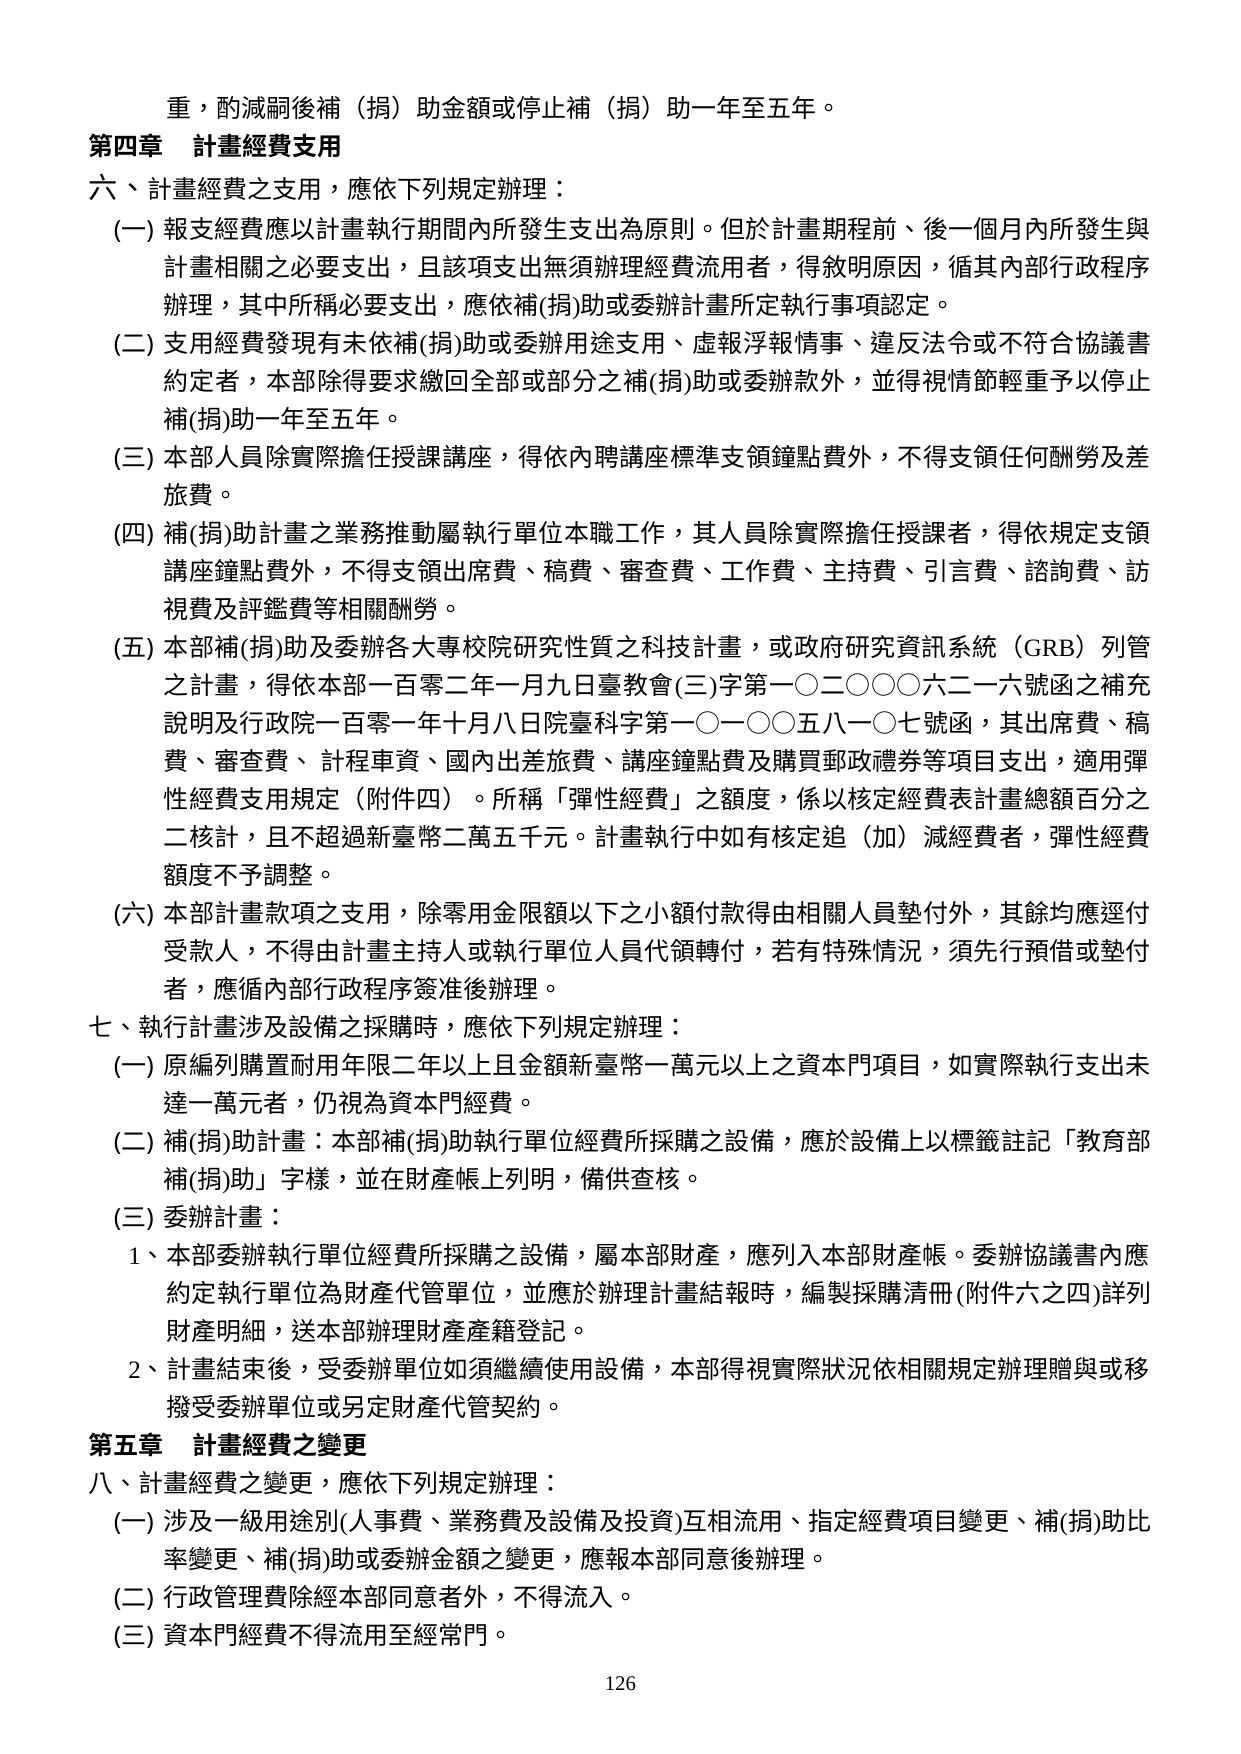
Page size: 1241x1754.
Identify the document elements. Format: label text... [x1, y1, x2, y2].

list 補(捐)助計畫之業務推動屬執行單位本職工作，其人員除實際擔任授課者，得依規定支領講座鐘點費外，不得支領出席費、稿費、審查費、工作費、主持費、引言費、諮詢費、訪視費及評鑑費等相關酬勞。 [114, 513, 1152, 626]
list 計畫經費之變更，應依下列規定辦理： [89, 1464, 1152, 1500]
text 第五章 計畫經費之變更 [89, 1426, 1007, 1462]
list 報支經費應以計畫執行期間內所發生支出為原則。但於計畫期程前、後一個月內所發生與計畫相關之必要支出，且該項支出無須辦理經費流用者，得敘明原因，循其內部行政程序辦理，其中所稱必要支出，應依補(捐)助或委辦計畫所定執行事項認定。 [114, 209, 1152, 321]
list 原編列購置耐用年限二年以上且金額新臺幣一萬元以上之資本門項目，如實際執行支出未達一萬元者，仍視為資本門經費。 [114, 1046, 1152, 1120]
list 委辦計畫： [114, 1198, 1152, 1234]
list 補(捐)助計畫：本部補(捐)助執行單位經費所採購之設備，應於設備上以標籤註記「教育部補(捐)助」字樣，並在財產帳上列明，備供查核。 [114, 1122, 1152, 1196]
list 涉及一級用途別(人事費、業務費及設備及投資)互相流用、指定經費項目變更、補(捐)助比率變更、補(捐)助或委辦金額之變更，應報本部同意後辦理。 [114, 1502, 1152, 1576]
list 本部補(捐)助及委辦各大專校院研究性質之科技計畫，或政府研究資訊系統（GRB）列管之計畫，得依本部一百零二年一月九日臺教會(三)字第一○二○○○六二一六號函之補充說明及行政院一百零一年十月八日院臺科字第一○一○○五八一○七號函，其出席費、稿費、審查費、 計程車資、國內出差旅費、講座鐘點費及購買郵政禮券等項目支出，適用彈性經費支用規定（附件四）。所稱「彈性經費」之額度，係以核定經費表計畫總額百分之二核計，且不超過新臺幣二萬五千元。計畫執行中如有核定追（加）減經費者，彈性經費額度不予調整。 [114, 627, 1152, 892]
list 行政管理費除經本部同意者外，不得流入。 [114, 1578, 1152, 1614]
list 計畫結束後，受委辦單位如須繼續使用設備，本部得視實際狀況依相關規定辦理贈與或移撥受委辦單位或另定財產代管契約。 [128, 1350, 1152, 1424]
list 重，酌減嗣後補（捐）助金額或停止補（捐）助一年至五年。 [114, 89, 1152, 125]
list 本部委辦執行單位經費所採購之設備，屬本部財產，應列入本部財產帳。委辦協議書內應約定執行單位為財產代管單位，並應於辦理計畫結報時，編製採購清冊(附件六之四)詳列財產明細，送本部辦理財產產籍登記。 [128, 1236, 1152, 1348]
list 執行計畫涉及設備之採購時，應依下列規定辦理： [89, 1007, 1152, 1044]
list 計畫經費之支用，應依下列規定辦理： [89, 165, 1152, 207]
list 本部計畫款項之支用，除零用金限額以下之小額付款得由相關人員墊付外，其餘均應逕付受款人，不得由計畫主持人或執行單位人員代領轉付，若有特殊情況，須先行預借或墊付者，應循內部行政程序簽准後辦理。 [114, 893, 1152, 1006]
list 資本門經費不得流用至經常門。 [114, 1616, 1152, 1652]
text 第四章 計畫經費支用 [89, 127, 1007, 163]
list 本部人員除實際擔任授課講座，得依內聘講座標準支領鐘點費外，不得支領任何酬勞及差旅費。 [114, 437, 1152, 511]
list 支用經費發現有未依補(捐)助或委辦用途支用、虛報浮報情事、違反法令或不符合協議書約定者，本部除得要求繳回全部或部分之補(捐)助或委辦款外，並得視情節輕重予以停止補(捐)助一年至五年。 [114, 323, 1152, 435]
